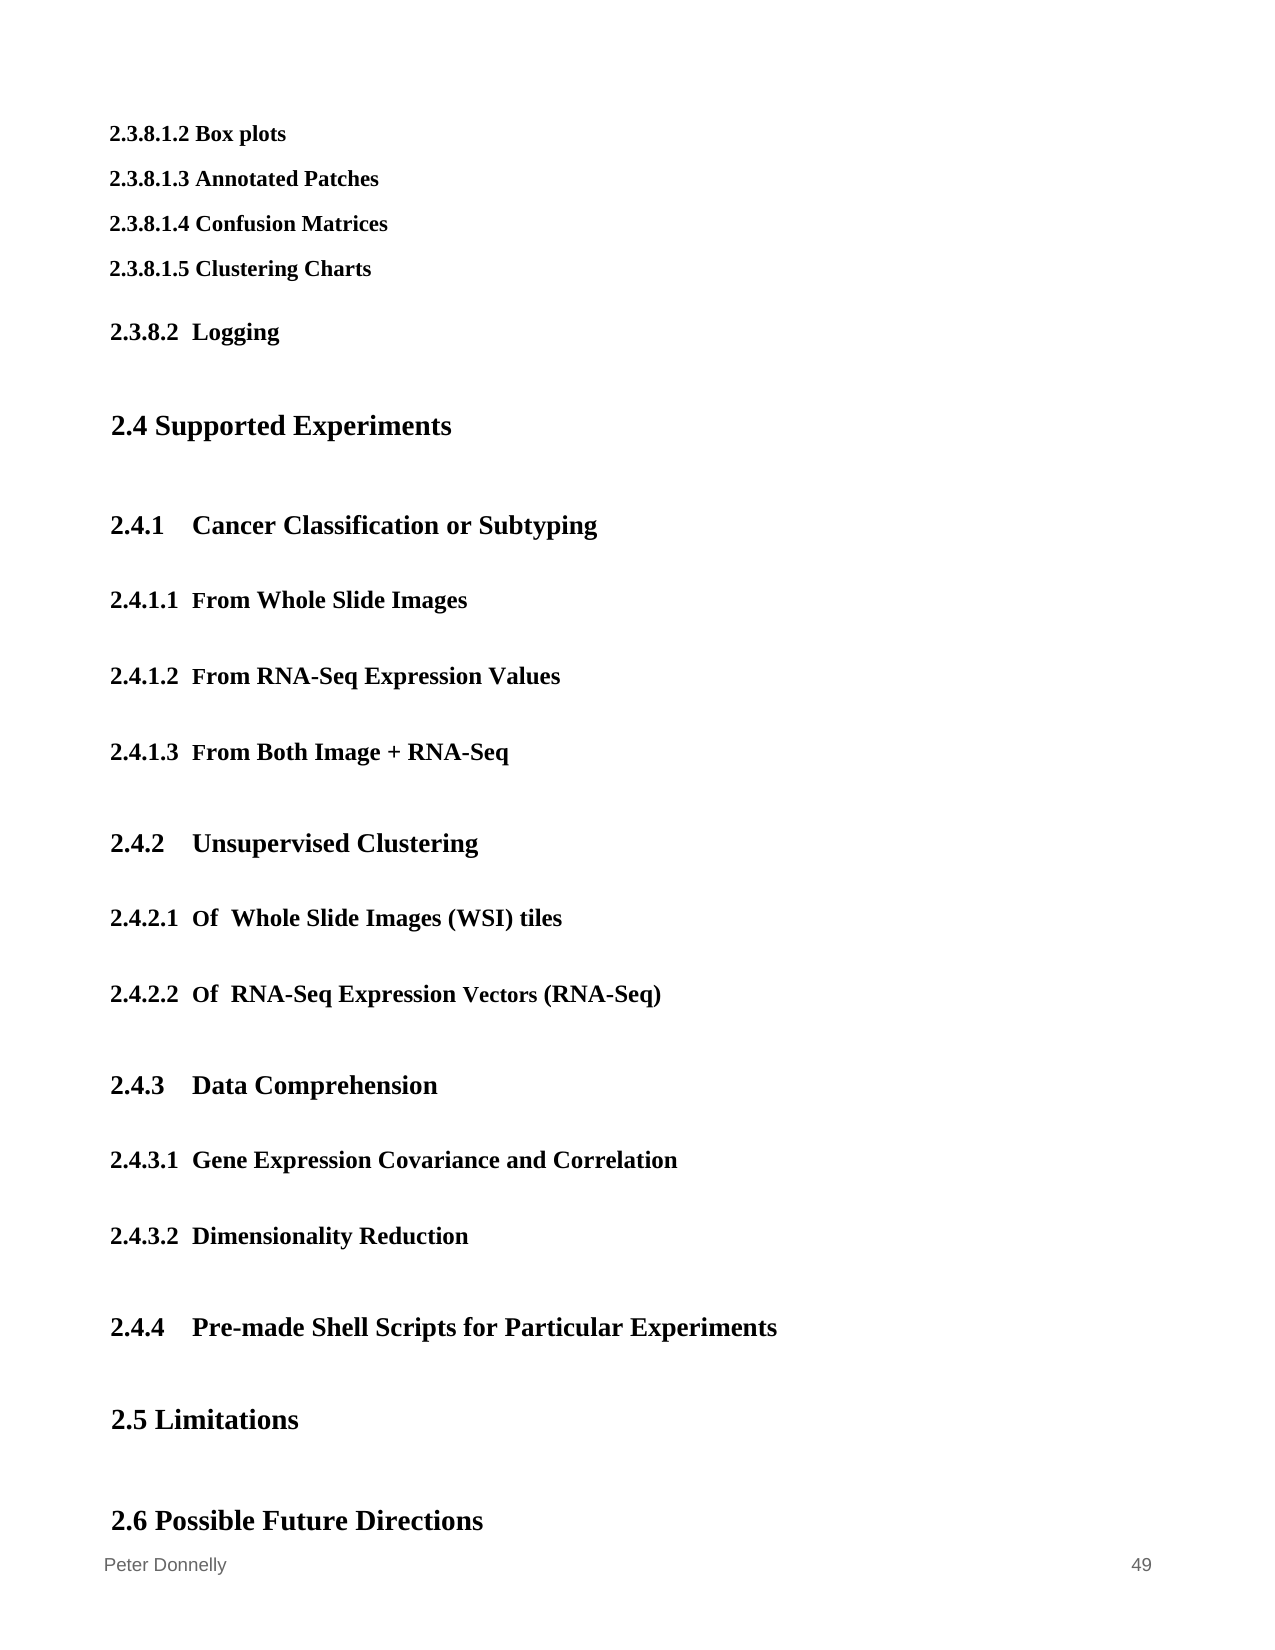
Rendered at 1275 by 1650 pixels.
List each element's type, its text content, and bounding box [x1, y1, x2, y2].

subtitle Pre-made Shell Scripts for Particular Experiments [103, 1312, 1181, 1343]
subtitle Annotated Patches [103, 165, 1181, 191]
subtitle Unsupervised Clustering [103, 827, 1181, 858]
subtitle Of RNA-Seq Expression Vectors (RNA-Seq) [103, 979, 1181, 1007]
subtitle Box plots [103, 120, 1181, 146]
subtitle Limitations [103, 1402, 1181, 1435]
subtitle Clustering Charts [103, 255, 1181, 281]
subtitle Logging [103, 317, 1181, 346]
subtitle From Both Image + RNA-Seq [103, 737, 1181, 765]
subtitle Confusion Matrices [103, 210, 1181, 236]
subtitle Gene Expression Covariance and Correlation [103, 1145, 1181, 1174]
subtitle Supported Experiments [103, 408, 1181, 441]
subtitle Possible Future Directions [103, 1503, 1181, 1537]
subtitle Of Whole Slide Images (WSI) tiles [103, 903, 1181, 932]
subtitle Data Comprehension [103, 1069, 1181, 1101]
subtitle From RNA-Seq Expression Values [103, 661, 1181, 689]
subtitle Dimensionality Reduction [103, 1221, 1181, 1249]
subtitle From Whole Slide Images [103, 585, 1181, 613]
subtitle Cancer Classification or Subtyping [103, 509, 1181, 541]
